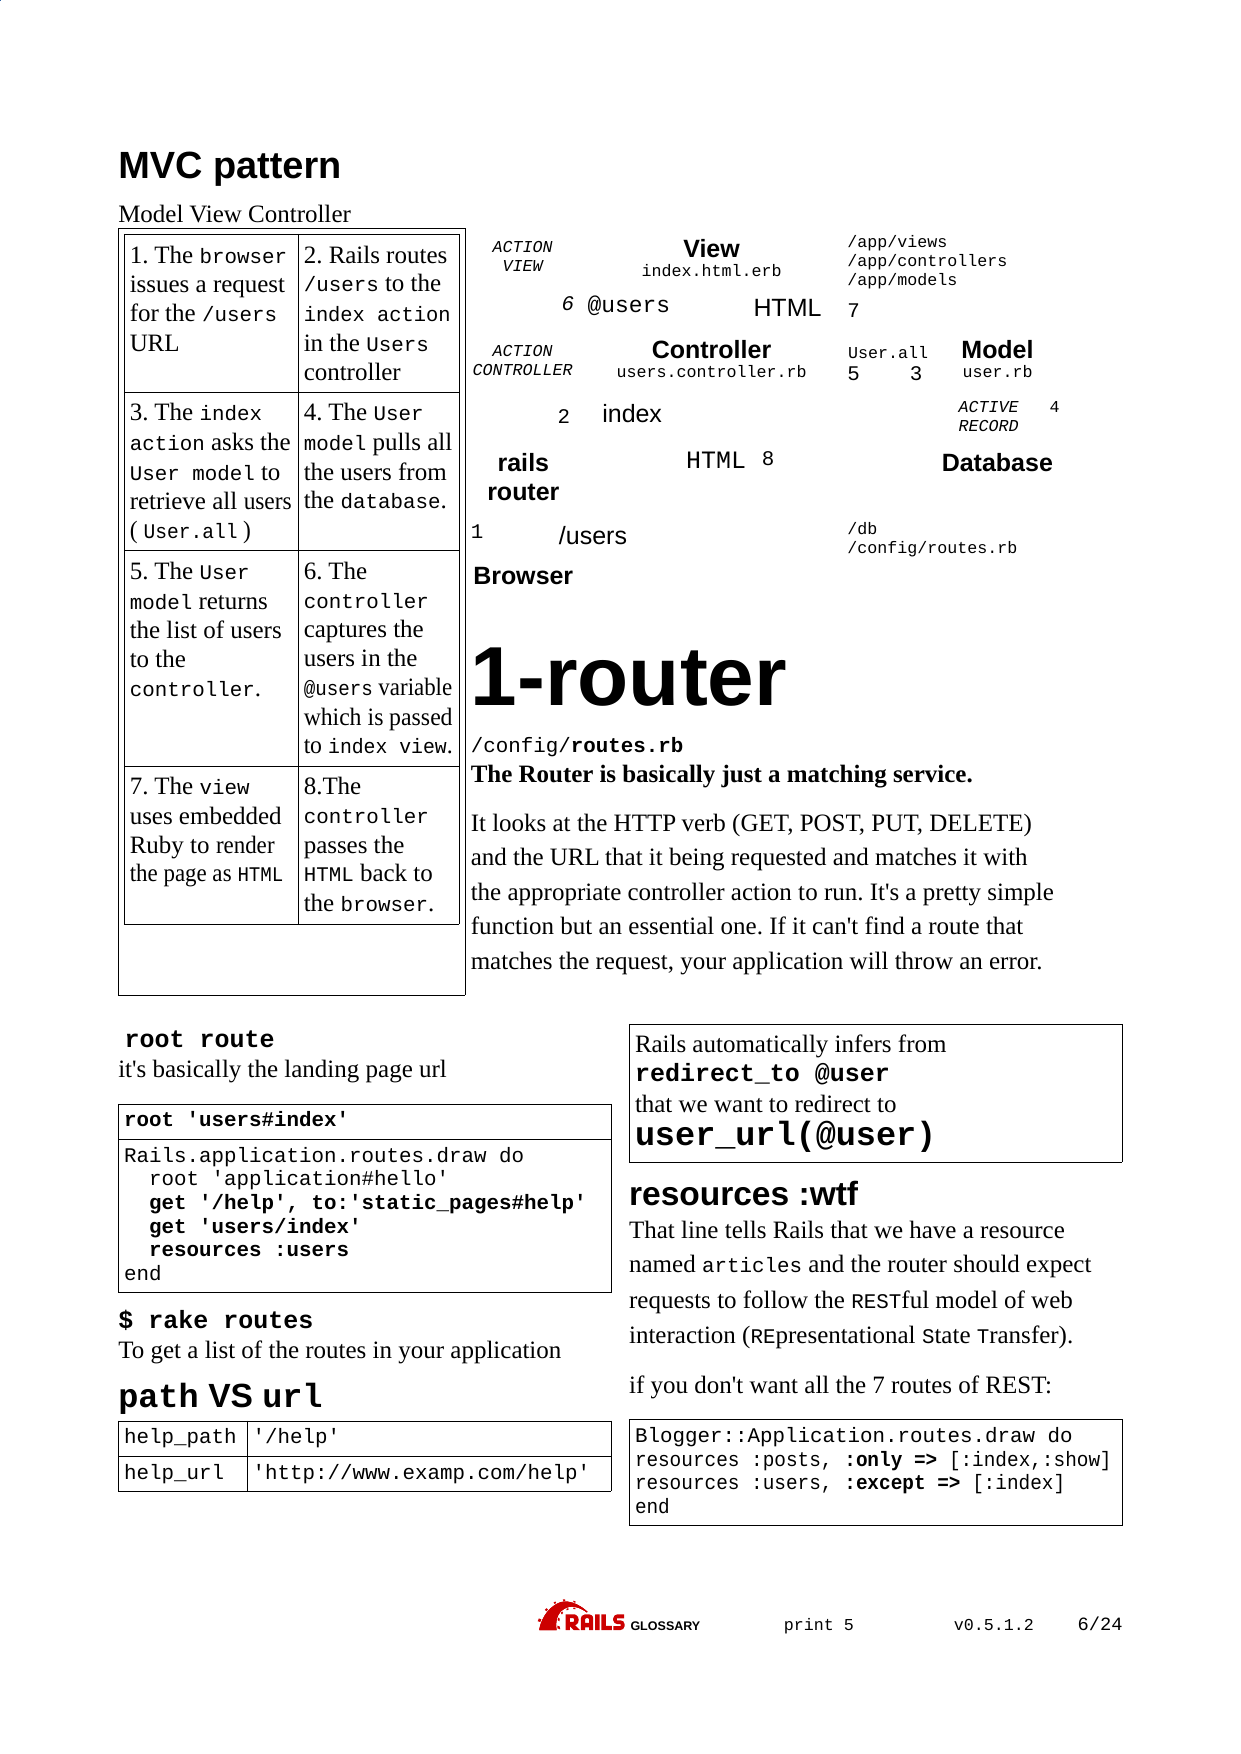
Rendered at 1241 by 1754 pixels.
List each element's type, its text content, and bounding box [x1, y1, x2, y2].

table_header ACTION VIEW [466, 228, 581, 287]
table_cell [756, 393, 934, 442]
table_header [119, 229, 465, 995]
table_header help_path [119, 1422, 247, 1456]
subtitle MVC pattern [118, 143, 611, 187]
subtitle resources :wtf [629, 1173, 1122, 1212]
table_cell [756, 515, 841, 555]
table_cell [733, 555, 756, 596]
table_cell ACTION CONTROLLER [466, 329, 581, 393]
subtitle path VS url [118, 1376, 611, 1418]
table_cell [676, 393, 733, 442]
table_cell [676, 555, 733, 596]
table_cell ACTIVE RECORD [935, 393, 1044, 442]
text That line tells Rails that we have a resource named articles and the router should expect requests to follow the RESTful model of web interaction (REpresentational State Transfer). [629, 1215, 1122, 1350]
table_cell [733, 393, 756, 442]
text Model View Controller [118, 199, 1122, 228]
table_cell [634, 442, 676, 515]
table_cell Model user.rb [935, 329, 1060, 393]
table_cell 3. The index action asks the User model to retrieve all users ( User.all ) [125, 393, 298, 550]
table_cell 6 [466, 287, 581, 329]
table_cell [634, 515, 676, 555]
table_cell [581, 555, 634, 596]
table_header Blogger::Application.routes.draw do resources :posts, :only => [:index,:show] resources :users, :except => [:index] end [630, 1420, 1122, 1525]
table_cell Rails.application.routes.draw do root 'application#hello' get '/help', to:'static_pages#help' get 'users/index' resources :users end [119, 1140, 611, 1292]
table_cell 2 [552, 393, 581, 442]
table_header 1. The browser issues a request for the /users URL [125, 235, 298, 392]
table_cell 1 [466, 515, 552, 555]
table_header '/help' [248, 1422, 611, 1456]
table_cell rails router [466, 442, 581, 515]
subtitle $ rake routes [118, 1307, 611, 1336]
table_cell Database [935, 442, 1060, 515]
table_cell /db /config/routes.rb [841, 515, 1060, 596]
table_header View index.html.erb [581, 228, 841, 287]
table_cell User.all 5 3 [841, 329, 934, 393]
table_cell HTML [733, 287, 841, 329]
table_cell 5. The User model returns the list of users to the controller. [125, 551, 298, 766]
table_cell help_url [119, 1457, 247, 1491]
table_cell [581, 442, 634, 515]
table_cell /users [552, 515, 634, 555]
table_cell 4. The User model pulls all the users from the database. [299, 393, 459, 550]
table_header /app/views /app/controllers /app/models 7 [841, 228, 1060, 329]
text To get a list of the routes in your application [118, 1336, 611, 1364]
text root route [118, 1024, 611, 1054]
table_cell 7. The view uses embedded Ruby to render the page as HTML [125, 767, 298, 923]
table_header root 'users#index' [119, 1105, 611, 1139]
table_cell [756, 555, 841, 596]
table_cell 1-router /config/routes.rb The Router is basically just a matching service. It looks at the HTTP verb (GET, POST, PUT, DELETE) and the URL that it being requested and matches it with the appropriate controller action to run. It's a pretty simple function but an essential one. If it can't find a route that matches the request, your application will throw an error. [466, 596, 1060, 995]
table_cell Browser [466, 555, 581, 596]
table_cell 8 [756, 442, 934, 515]
text if you don't want all the 7 routes of REST: [629, 1370, 1122, 1399]
table_cell 'http://www.examp.com/help' [248, 1457, 611, 1491]
table_cell 4 [1044, 393, 1060, 442]
table_cell [634, 555, 676, 596]
table_cell @users [581, 287, 676, 329]
table_header 2. Rails routes /users to the index action in the Users controller [299, 235, 459, 392]
text it's basically the landing page url [118, 1054, 611, 1083]
table_cell [676, 287, 733, 329]
table_cell [676, 515, 733, 555]
table_cell index [581, 393, 676, 442]
table_cell 6. The controller captures the users in the @users variable which is passed to index view. [299, 551, 459, 766]
table_cell Controller users.controller.rb [581, 329, 841, 393]
table_cell HTML [676, 442, 756, 515]
table_cell [466, 393, 552, 442]
table_cell [733, 515, 756, 555]
table_header Rails automatically infers from redirect_to @user that we want to redirect to user_url(@user) [630, 1025, 1122, 1162]
table_cell 8.The controller passes the HTML back to the browser. [299, 767, 459, 923]
